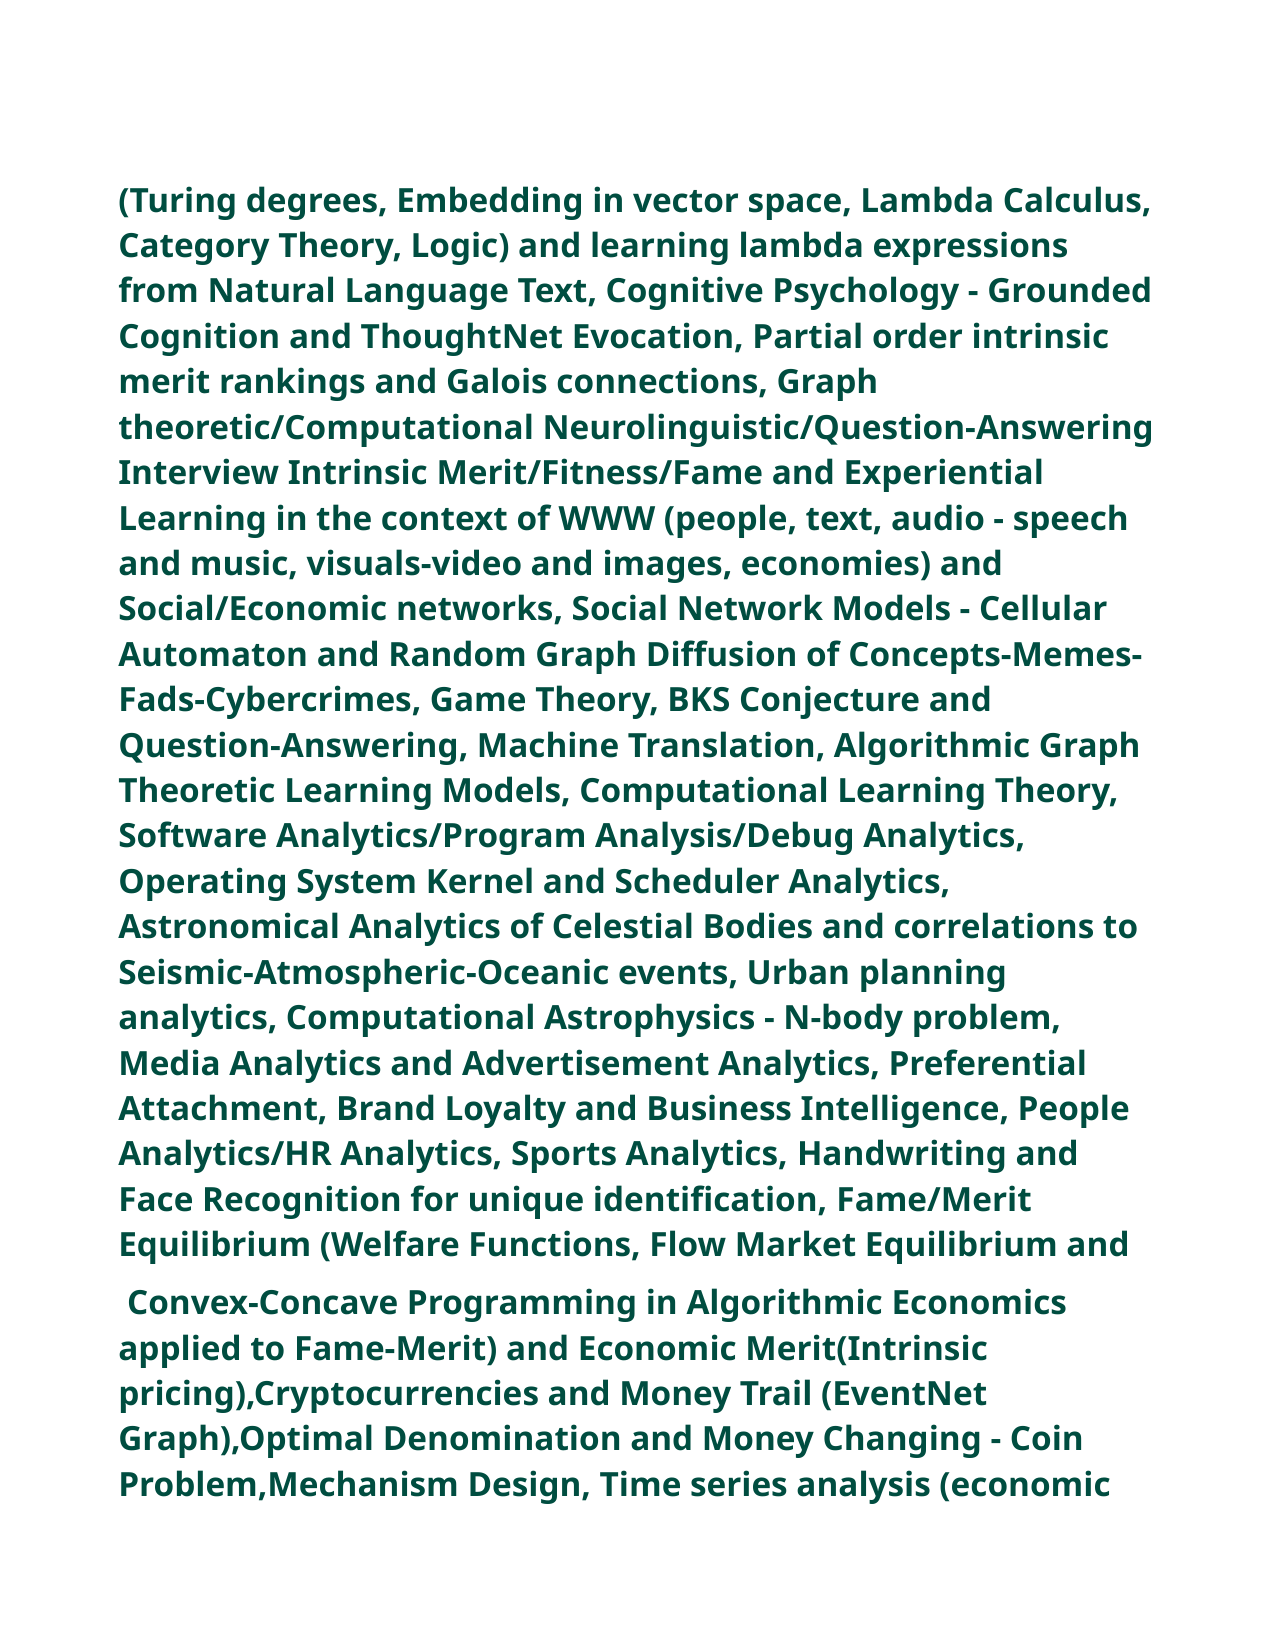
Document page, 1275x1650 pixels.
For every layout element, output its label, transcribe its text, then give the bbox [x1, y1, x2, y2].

text Convex-Concave Programming in Algorithmic Economics applied to Fame-Merit) and Economic Merit(Intrinsic pricing),Cryptocurrencies and Money Trail (EventNet Graph),Optimal Denomination and Money Changing - Coin Problem,Mechanism Design, Time series analysis (economic [118, 1279, 1157, 1506]
text (Turing degrees, Embedding in vector space, Lambda Calculus, Category Theory, Logic) and learning lambda expressions from Natural Language Text, Cognitive Psychology - Grounded Cognition and ThoughtNet Evocation, Partial order intrinsic merit rankings and Galois connections, Graph theoretic/Computational Neurolinguistic/Question-Answering Interview Intrinsic Merit/Fitness/Fame and Experiential Learning in the context of WWW (people, text, audio - speech and music, visuals-video and images, economies) and Social/Economic networks, Social Network Models - Cellular Automaton and Random Graph Diffusion of Concepts-Memes-Fads-Cybercrimes, Game Theory, BKS Conjecture and Question-Answering, Machine Translation, Algorithmic Graph Theoretic Learning Models, Computational Learning Theory, Software Analytics/Program Analysis/Debug Analytics, Operating System Kernel and Scheduler Analytics, Astronomical Analytics of Celestial Bodies and correlations to Seismic-Atmospheric-Oceanic events, Urban planning analytics, Computational Astrophysics - N-body problem, Media Analytics and Advertisement Analytics, Preferential Attachment, Brand Loyalty and Business Intelligence, People Analytics/HR Analytics, Sports Analytics, Handwriting and Face Recognition for unique identification, Fame/Merit Equilibrium (Welfare Functions, Flow Market Equilibrium and [118, 176, 1157, 1266]
